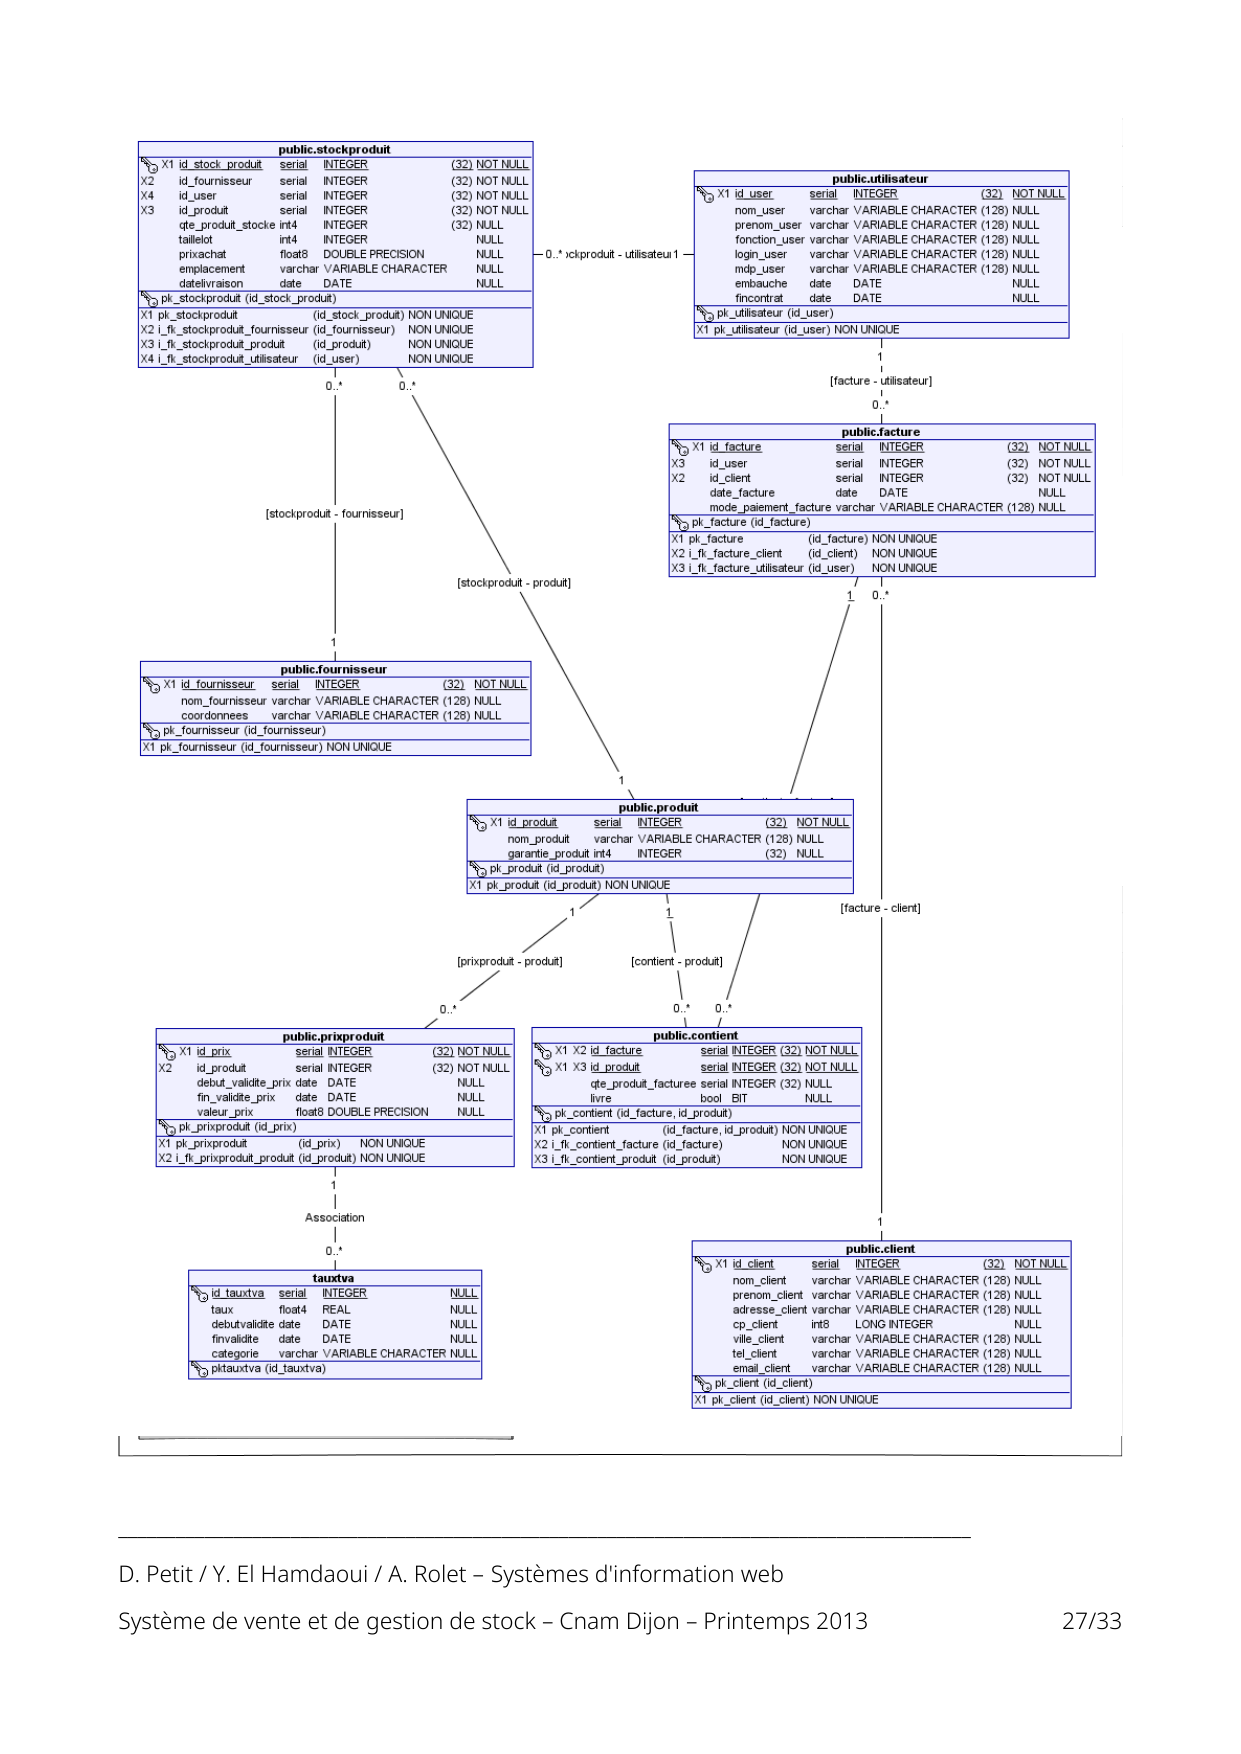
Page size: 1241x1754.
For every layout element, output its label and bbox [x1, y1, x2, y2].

picture [118, 118, 1123, 1457]
